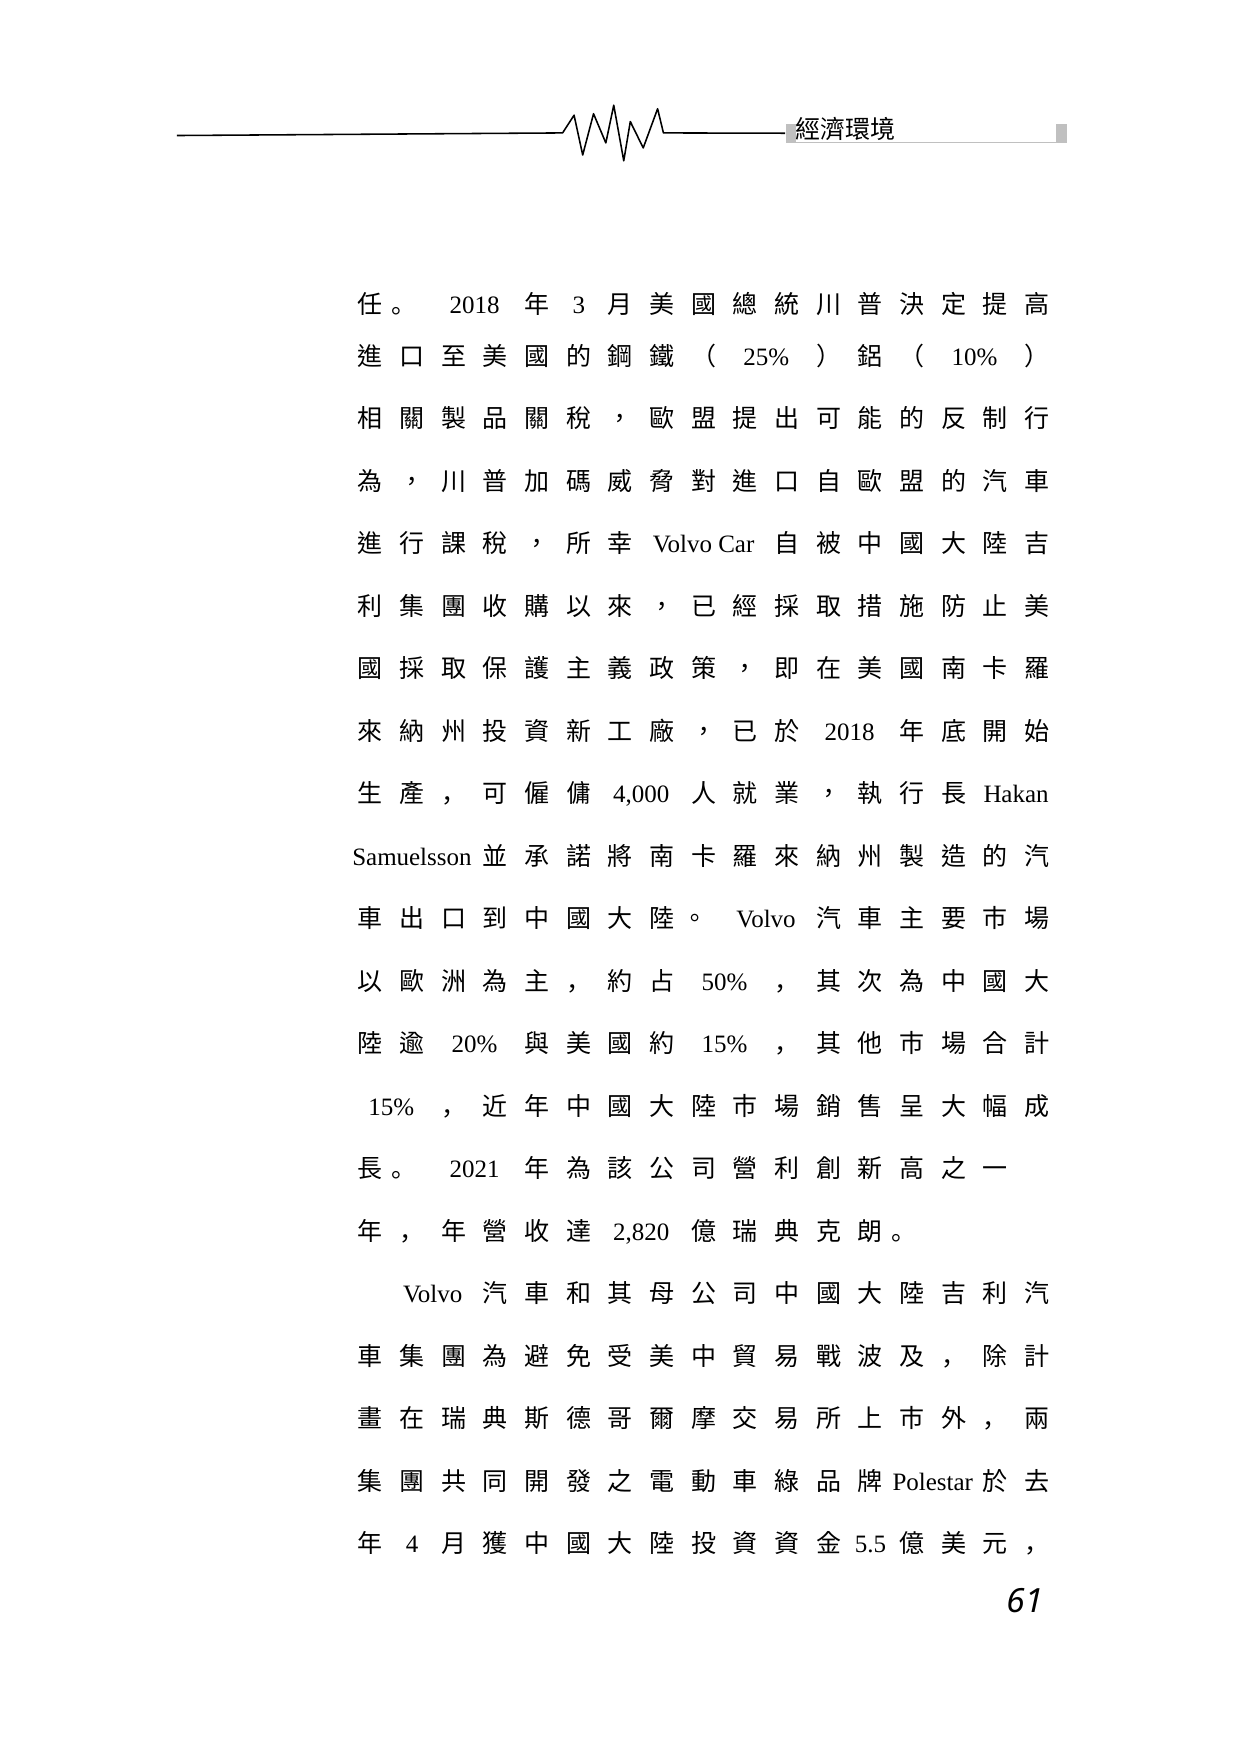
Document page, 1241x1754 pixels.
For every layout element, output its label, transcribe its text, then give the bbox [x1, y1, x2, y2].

text Volvo汽車和其母公司中國大陸吉利汽車集團為避免受美中貿易戰波及，除計畫在瑞典斯德哥爾摩交易所上市外，兩集團共同開發之電動車綠品牌Polestar於去年4月獲中國大陸投資資金5.5億美元， [330, 1250, 1058, 1563]
text 任。2018年3月美國總統川普決定提高進口至美國的鋼鐵（25%）鋁（10%）相關製品關稅，歐盟提出可能的反制行為，川普加碼威脅對進口自歐盟的汽車進行課稅，所幸Volvo Car自被中國大陸吉利集團收購以來，已經採取措施防止美國採取保護主義政策，即在美國南卡羅來納州投資新工廠，已於2018年底開始生產，可僱傭4,000人就業，執行長Hakan Samuelsson並承諾將南卡羅來納州製造的汽車出口到中國大陸。Volvo汽車主要市場以歐洲為主，約占50%，其次為中國大陸逾20%與美國約15%，其他市場合計15%，近年中國大陸市場銷售呈大幅成長。2021年為該公司營利創新高之一年，年營收達2,820億瑞典克朗。 [330, 250, 1058, 1250]
